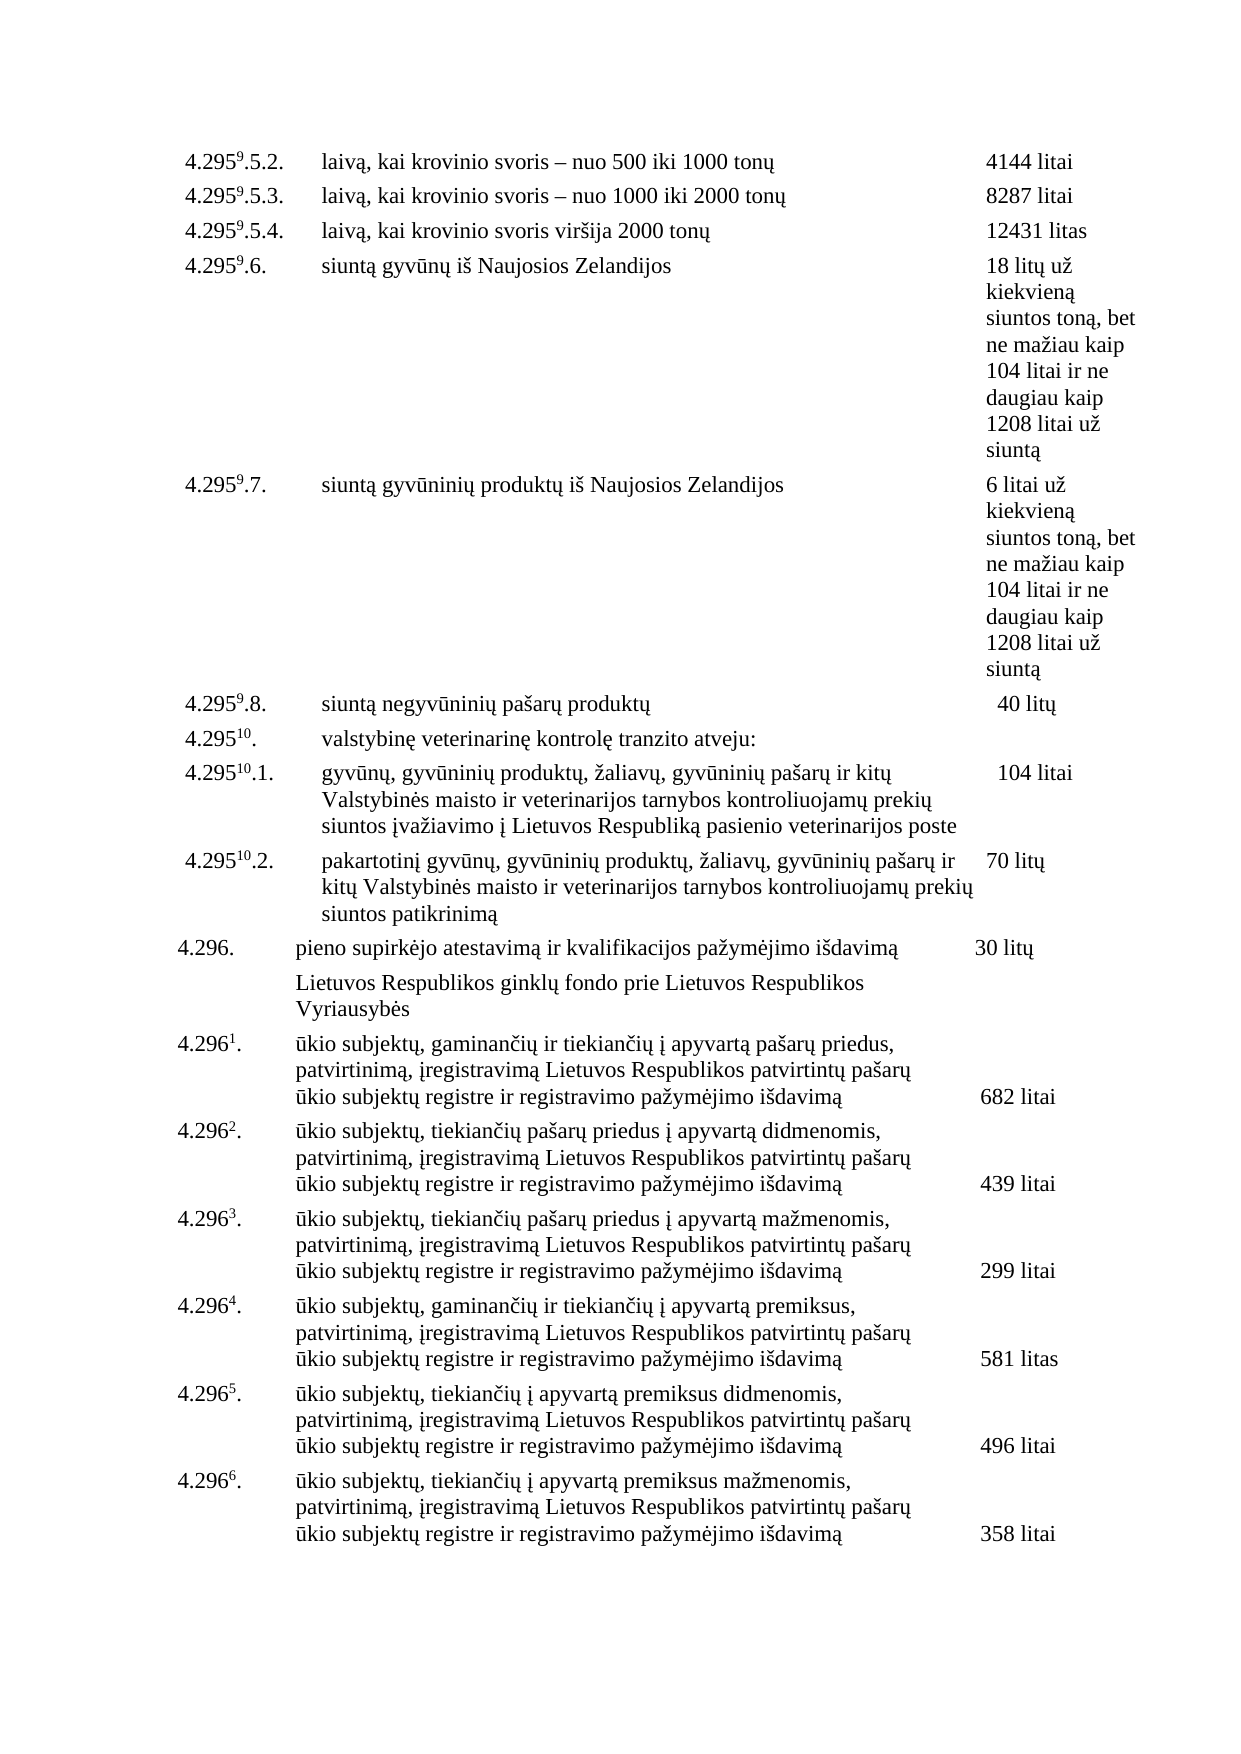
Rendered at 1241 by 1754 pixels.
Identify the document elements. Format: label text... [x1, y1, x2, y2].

table_cell 70 litų [986, 847, 1148, 934]
table_cell 4.2959.8. [174, 690, 321, 725]
table_cell 4.29510.1. [174, 760, 321, 847]
table_cell siuntą gyvūnų iš Naujosios Zelandijos [321, 252, 986, 471]
text 4.2966. ūkio subjektų, tiekiančių į apyvartą premiksus mažmenomis, patvirtinimą, įregistravimą Lietuvos Respublikos patvirtintų pašarų ūkio subjektų registre ir registravimo pažymėjimo išdavimą 358 litai [177, 1467, 1122, 1546]
table_cell 4.2959.5.2. [174, 148, 321, 182]
table_cell pakartotinį gyvūnų, gyvūninių produktų, žaliavų, gyvūninių pašarų ir kitų Valstybinės maisto ir veterinarijos tarnybos kontroliuojamų prekių siuntos patikrinimą [321, 847, 986, 934]
table_cell 4.2959.5.3. [174, 183, 321, 217]
table_cell 12431 litas [986, 217, 1148, 252]
text 4.2965. ūkio subjektų, tiekiančių į apyvartą premiksus didmenomis, patvirtinimą, įregistravimą Lietuvos Respublikos patvirtintų pašarų ūkio subjektų registre ir registravimo pažymėjimo išdavimą 496 litai [177, 1379, 1122, 1459]
text 4.2964. ūkio subjektų, gaminančių ir tiekiančių į apyvartą premiksus, patvirtinimą, įregistravimą Lietuvos Respublikos patvirtintų pašarų ūkio subjektų registre ir registravimo pažymėjimo išdavimą 581 litas [177, 1292, 1122, 1371]
table_cell siuntą gyvūninių produktų iš Naujosios Zelandijos [321, 471, 986, 690]
table_cell laivą, kai krovinio svoris viršija 2000 tonų [321, 217, 986, 252]
table_cell 4144 litai [986, 148, 1148, 182]
table_cell gyvūnų, gyvūninių produktų, žaliavų, gyvūninių pašarų ir kitų Valstybinės maisto ir veterinarijos tarnybos kontroliuojamų prekių siuntos įvažiavimo į Lietuvos Respubliką pasienio veterinarijos poste [321, 760, 986, 847]
table_cell 104 litai [986, 760, 1148, 847]
table_cell 6 litai už kiekvieną siuntos toną, bet ne mažiau kaip 104 litai ir ne daugiau kaip 1208 litai už siuntą [986, 471, 1148, 690]
text 4.2963. ūkio subjektų, tiekiančių pašarų priedus į apyvartą mažmenomis, patvirtinimą, įregistravimą Lietuvos Respublikos patvirtintų pašarų ūkio subjektų registre ir registravimo pažymėjimo išdavimą 299 litai [177, 1205, 1122, 1284]
table_cell 4.2959.5.4. [174, 217, 321, 252]
table_cell valstybinę veterinarinę kontrolę tranzito atveju: [321, 725, 986, 759]
table_cell 4.29510. [174, 725, 321, 759]
table_cell 8287 litai [986, 183, 1148, 217]
table_cell 4.2959.6. [174, 252, 321, 471]
table_cell 4.29510.2. [174, 847, 321, 934]
table_cell laivą, kai krovinio svoris – nuo 1000 iki 2000 tonų [321, 183, 986, 217]
text Lietuvos Respublikos ginklų fondo prie Lietuvos Respublikos Vyriausybės [177, 969, 945, 1022]
table_cell [986, 725, 1148, 759]
table_cell 4.2959.7. [174, 471, 321, 690]
text 4.2962. ūkio subjektų, tiekiančių pašarų priedus į apyvartą didmenomis, patvirtinimą, įregistravimą Lietuvos Respublikos patvirtintų pašarų ūkio subjektų registre ir registravimo pažymėjimo išdavimą 439 litai [177, 1117, 1122, 1196]
table_cell siuntą negyvūninių pašarų produktų [321, 690, 986, 725]
text 4.296. pieno supirkėjo atestavimą ir kvalifikacijos pažymėjimo išdavimą 30 litų [177, 934, 1122, 961]
table_cell 40 litų [986, 690, 1148, 725]
text 4.2961. ūkio subjektų, gaminančių ir tiekiančių į apyvartą pašarų priedus, patvirtinimą, įregistravimą Lietuvos Respublikos patvirtintų pašarų ūkio subjektų registre ir registravimo pažymėjimo išdavimą 682 litai [177, 1030, 1122, 1109]
table_cell 18 litų už kiekvieną siuntos toną, bet ne mažiau kaip 104 litai ir ne daugiau kaip 1208 litai už siuntą [986, 252, 1148, 471]
table_cell laivą, kai krovinio svoris – nuo 500 iki 1000 tonų [321, 148, 986, 182]
